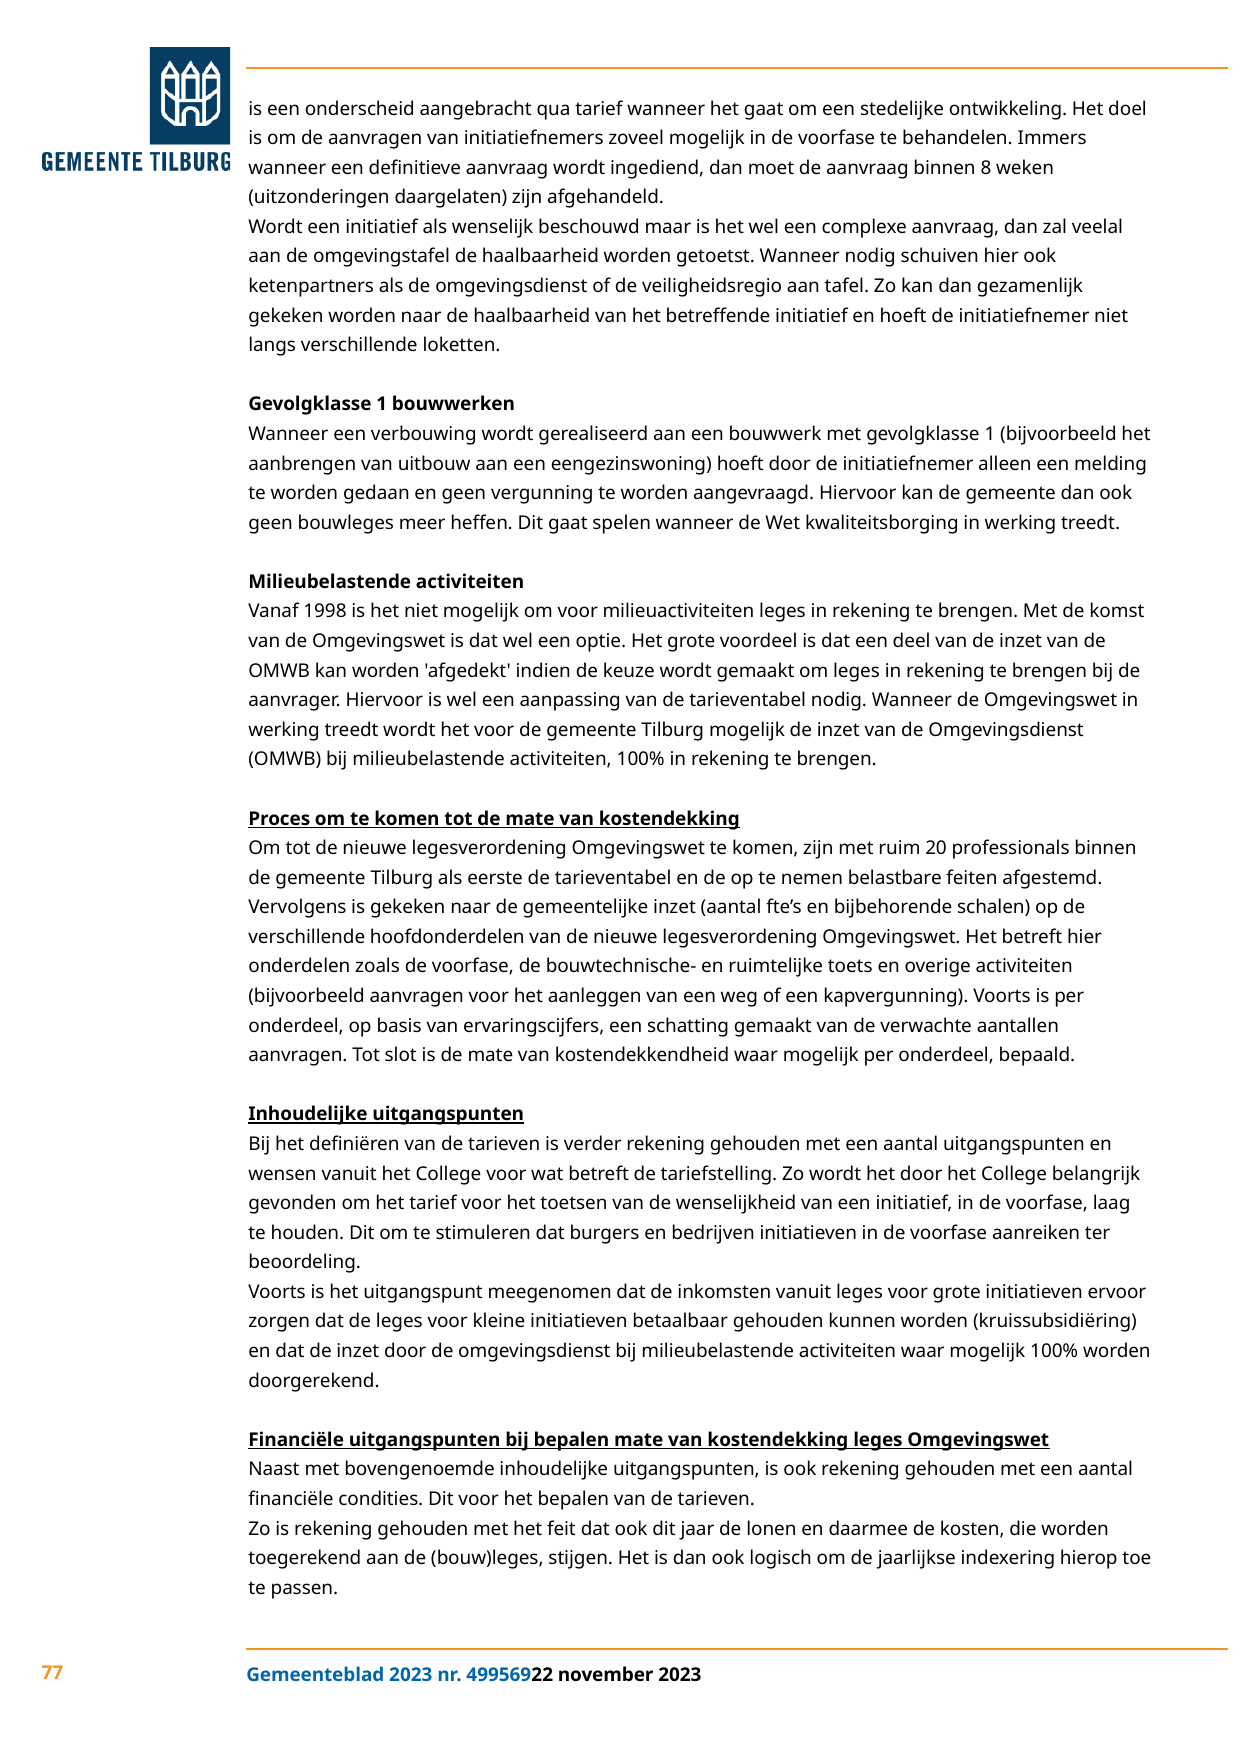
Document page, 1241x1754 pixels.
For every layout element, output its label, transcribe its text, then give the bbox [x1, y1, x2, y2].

text Proces om te komen tot de mate van kostendekking [248, 805, 1152, 831]
text Om tot de nieuwe legesverordening Omgevingswet te komen, zijn met ruim 20 professionals binnen de gemeente Tilburg als eerste de tarieventabel en de op te nemen belastbare feiten afgestemd. Vervolgens is gekeken naar de gemeentelijke inzet (aantal fte’s en bijbehorende schalen) op de verschillende hoofdonderdelen van de nieuwe legesverordening Omgevingswet. Het betreft hier onderdelen zoals de voorfase, de bouwtechnische- en ruimtelijke toets en overige activiteiten (bijvoorbeeld aanvragen voor het aanleggen van een weg of een kapvergunning). Voorts is per onderdeel, op basis van ervaringscijfers, een schatting gemaakt van de verwachte aantallen aanvragen. Tot slot is de mate van kostendekkendheid waar mogelijk per onderdeel, bepaald. [248, 834, 1152, 1067]
text Voorts is het uitgangspunt meegenomen dat de inkomsten vanuit leges voor grote initiatieven ervoor zorgen dat de leges voor kleine initiatieven betaalbaar gehouden kunnen worden (kruissubsidiëring) en dat de inzet door de omgevingsdienst bij milieubelastende activiteiten waar mogelijk 100% worden doorgerekend. [248, 1278, 1152, 1393]
text Milieubelastende activiteiten [248, 568, 1152, 594]
text Wanneer een verbouwing wordt gerealiseerd aan een bouwwerk met gevolgklasse 1 (bijvoorbeeld het aanbrengen van uitbouw aan een eengezinswoning) hoeft door de initiatiefnemer alleen een melding te worden gedaan en geen vergunning te worden aangevraagd. Hiervoor kan de gemeente dan ook geen bouwleges meer heffen. Dit gaat spelen wanneer de Wet kwaliteitsborging in werking treedt. [248, 420, 1152, 535]
text Naast met bovengenoemde inhoudelijke uitgangspunten, is ook rekening gehouden met een aantal financiële condities. Dit voor het bepalen van de tarieven. [248, 1456, 1152, 1511]
text Zo is rekening gehouden met het feit dat ook dit jaar de lonen en daarmee de kosten, die worden toegerekend aan de (bouw)leges, stijgen. Het is dan ook logisch om de jaarlijkse indexering hierop toe te passen. [248, 1515, 1152, 1600]
text Gevolgklasse 1 bouwwerken [248, 391, 1152, 416]
text Bij het definiëren van de tarieven is verder rekening gehouden met een aantal uitgangspunten en wensen vanuit het College voor wat betreft de tariefstelling. Zo wordt het door het College belangrijk gevonden om het tarief voor het toetsen van de wenselijkheid van een initiatief, in de voorfase, laag te houden. Dit om te stimuleren dat burgers en bedrijven initiatieven in de voorfase aanreiken ter beoordeling. [248, 1130, 1152, 1274]
text Financiële uitgangspunten bij bepalen mate van kostendekking leges Omgevingswet [248, 1426, 1152, 1452]
text Inhoudelijke uitgangspunten [248, 1101, 1152, 1126]
text Wordt een initiatief als wenselijk beschouwd maar is het wel een complexe aanvraag, dan zal veelal aan de omgevingstafel de haalbaarheid worden getoetst. Wanneer nodig schuiven hier ook ketenpartners als de omgevingsdienst of de veiligheidsregio aan tafel. Zo kan dan gezamenlijk gekeken worden naar de haalbaarheid van het betreffende initiatief en hoeft de initiatiefnemer niet langs verschillende loketten. [248, 213, 1152, 357]
picture [41, 47, 231, 172]
text is een onderscheid aangebracht qua tarief wanneer het gaat om een stedelijke ontwikkeling. Het doel is om de aanvragen van initiatiefnemers zoveel mogelijk in de voorfase te behandelen. Immers wanneer een definitieve aanvraag wordt ingediend, dan moet de aanvraag binnen 8 weken (uitzonderingen daargelaten) zijn afgehandeld. [248, 95, 1152, 209]
text Vanaf 1998 is het niet mogelijk om voor milieuactiviteiten leges in rekening te brengen. Met de komst van de Omgevingswet is dat wel een optie. Het grote voordeel is dat een deel van de inzet van de OMWB kan worden 'afgedekt' indien de keuze wordt gemaakt om leges in rekening te brengen bij de aanvrager. Hiervoor is wel een aanpassing van de tarieventabel nodig. Wanneer de Omgevingswet in werking treedt wordt het voor de gemeente Tilburg mogelijk de inzet van de Omgevingsdienst (OMWB) bij milieubelastende activiteiten, 100% in rekening te brengen. [248, 598, 1152, 771]
